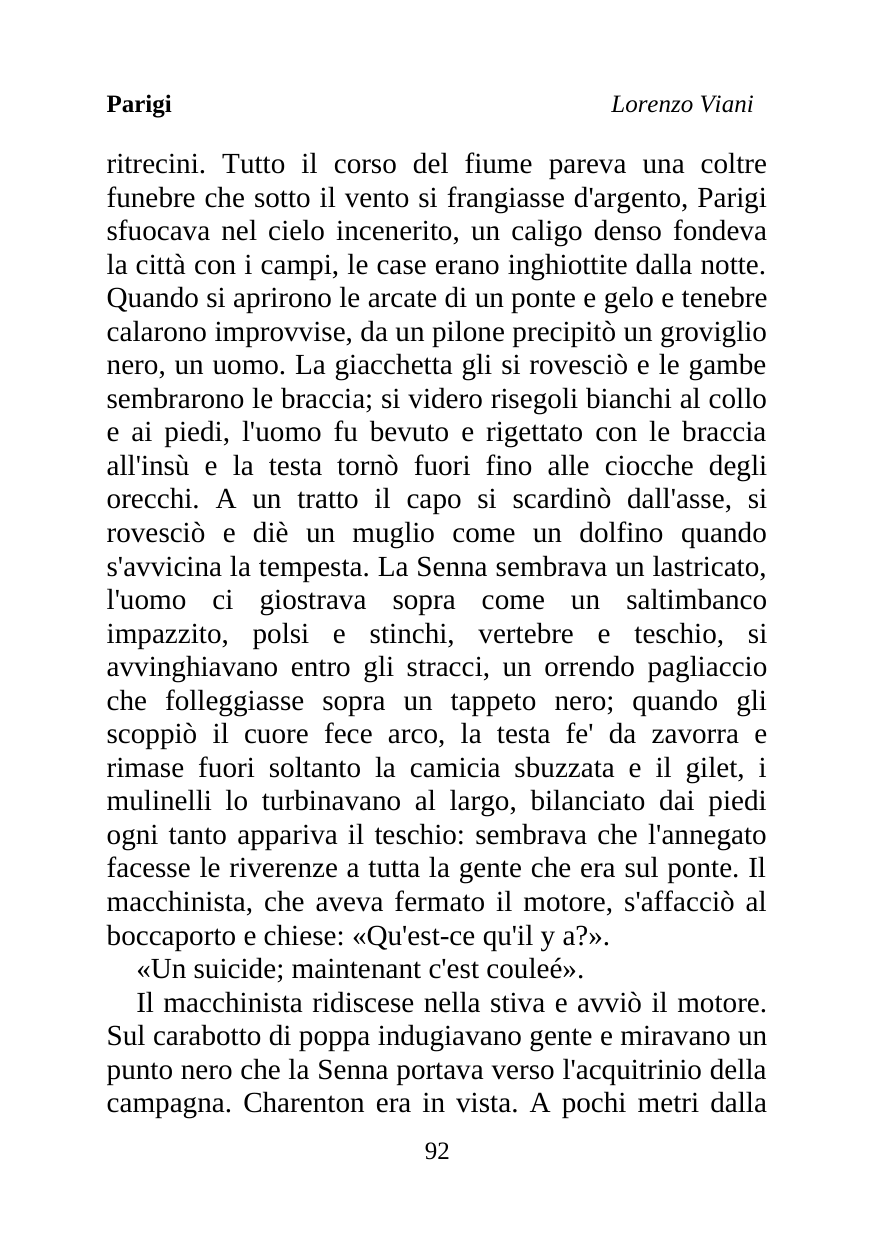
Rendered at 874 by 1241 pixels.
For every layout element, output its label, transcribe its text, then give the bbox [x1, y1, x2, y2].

text «Un suicide; maintenant c'est couleé». [106, 951, 768, 985]
text Il macchinista ridiscese nella stiva e avviò il motore. Sul carabotto di poppa indugiavano gente e miravano un punto nero che la Senna portava verso l'acquitrinio della campagna. Charenton era in vista. A pochi metri dalla [106, 985, 768, 1119]
text ritrecini. Tutto il corso del fiume pareva una coltre funebre che sotto il vento si frangiasse d'argento, Parigi sfuocava nel cielo incenerito, un caligo denso fondeva la città con i campi, le case erano inghiottite dalla notte. Quando si aprirono le arcate di un ponte e gelo e tenebre calarono improvvise, da un pilone precipitò un groviglio nero, un uomo. La giacchetta gli si rovesciò e le gambe sembrarono le braccia; si videro risegoli bianchi al collo e ai piedi, l'uomo fu bevuto e rigettato con le braccia all'insù e la testa tornò fuori fino alle ciocche degli orecchi. A un tratto il capo si scardinò dall'asse, si rovesciò e diè un muglio come un dolfino quando s'avvicina la tempesta. La Senna sembrava un lastricato, l'uomo ci giostrava sopra come un saltimbanco impazzito, polsi e stinchi, vertebre e teschio, si avvinghiavano entro gli stracci, un orrendo pagliaccio che folleggiasse sopra un tappeto nero; quando gli scoppiò il cuore fece arco, la testa fe' da zavorra e rimase fuori soltanto la camicia sbuzzata e il gilet, i mulinelli lo turbinavano al largo, bilanciato dai piedi ogni tanto appariva il teschio: sembrava che l'annegato facesse le riverenze a tutta la gente che era sul ponte. Il macchinista, che aveva fermato il motore, s'affacciò al boccaporto e chiese: «Qu'est-ce qu'il y a?». [106, 146, 768, 951]
